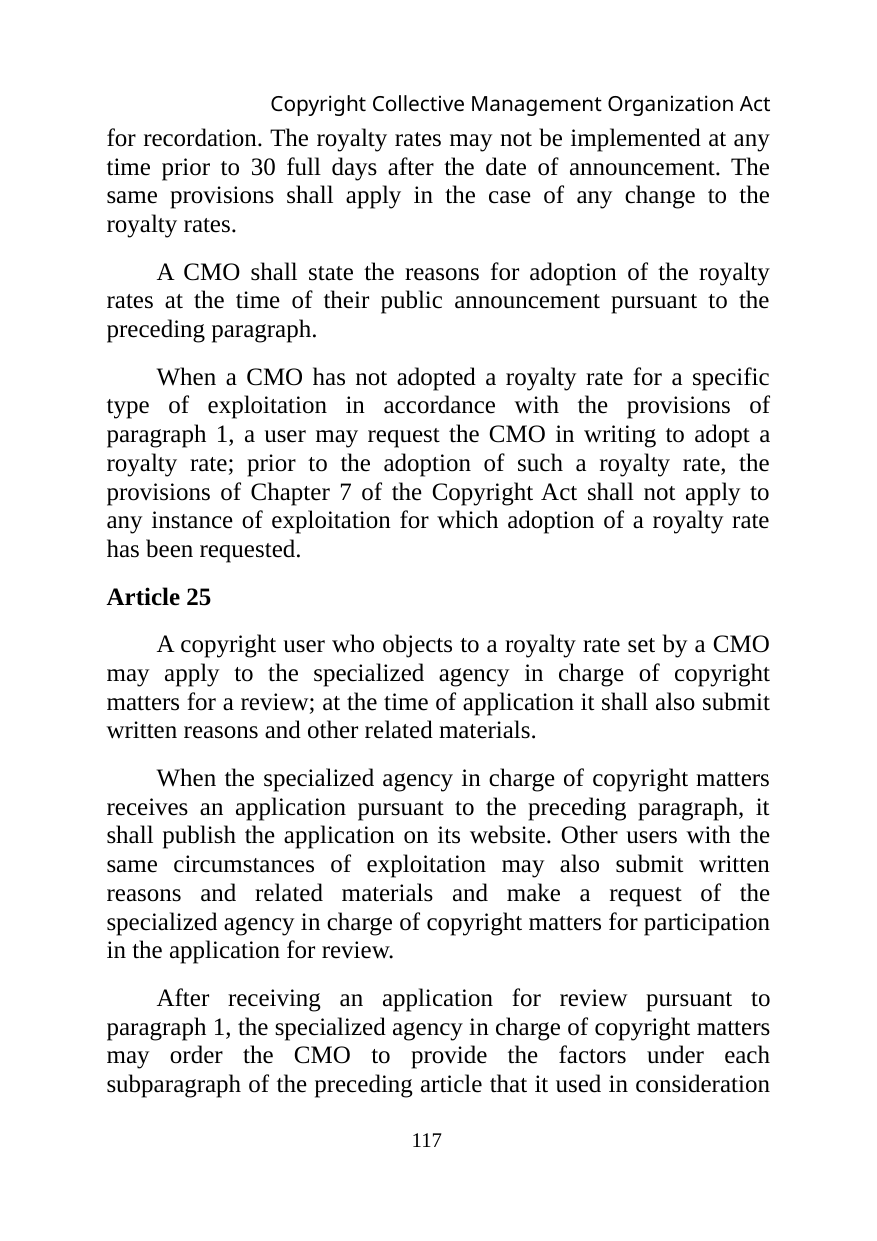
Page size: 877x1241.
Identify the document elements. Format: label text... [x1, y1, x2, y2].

text Article 25 [106, 582, 771, 610]
text When a CMO has not adopted a royalty rate for a specific type of exploitation in accordance with the provisions of paragraph 1, a user may request the CMO in writing to adopt a royalty rate; prior to the adoption of such a royalty rate, the provisions of Chapter 7 of the Copyright Act shall not apply to any instance of exploitation for which adoption of a royalty rate has been requested. [106, 362, 771, 563]
text After receiving an application for review pursuant to paragraph 1, the specialized agency in charge of copyright matters may order the CMO to provide the factors under each subparagraph of the preceding article that it used in consideration [106, 983, 771, 1098]
text for recordation. The royalty rates may not be implemented at any time prior to 30 full days after the date of announcement. The same provisions shall apply in the case of any change to the royalty rates. [106, 123, 771, 238]
text When the specialized agency in charge of copyright matters receives an application pursuant to the preceding paragraph, it shall publish the application on its website. Other users with the same circumstances of exploitation may also submit written reasons and related materials and make a request of the specialized agency in charge of copyright matters for participation in the application for review. [106, 763, 771, 964]
text A copyright user who objects to a royalty rate set by a CMO may apply to the specialized agency in charge of copyright matters for a review; at the time of application it shall also submit written reasons and other related materials. [106, 629, 771, 744]
text A CMO shall state the reasons for adoption of the royalty rates at the time of their public announcement pursuant to the preceding paragraph. [106, 257, 771, 343]
